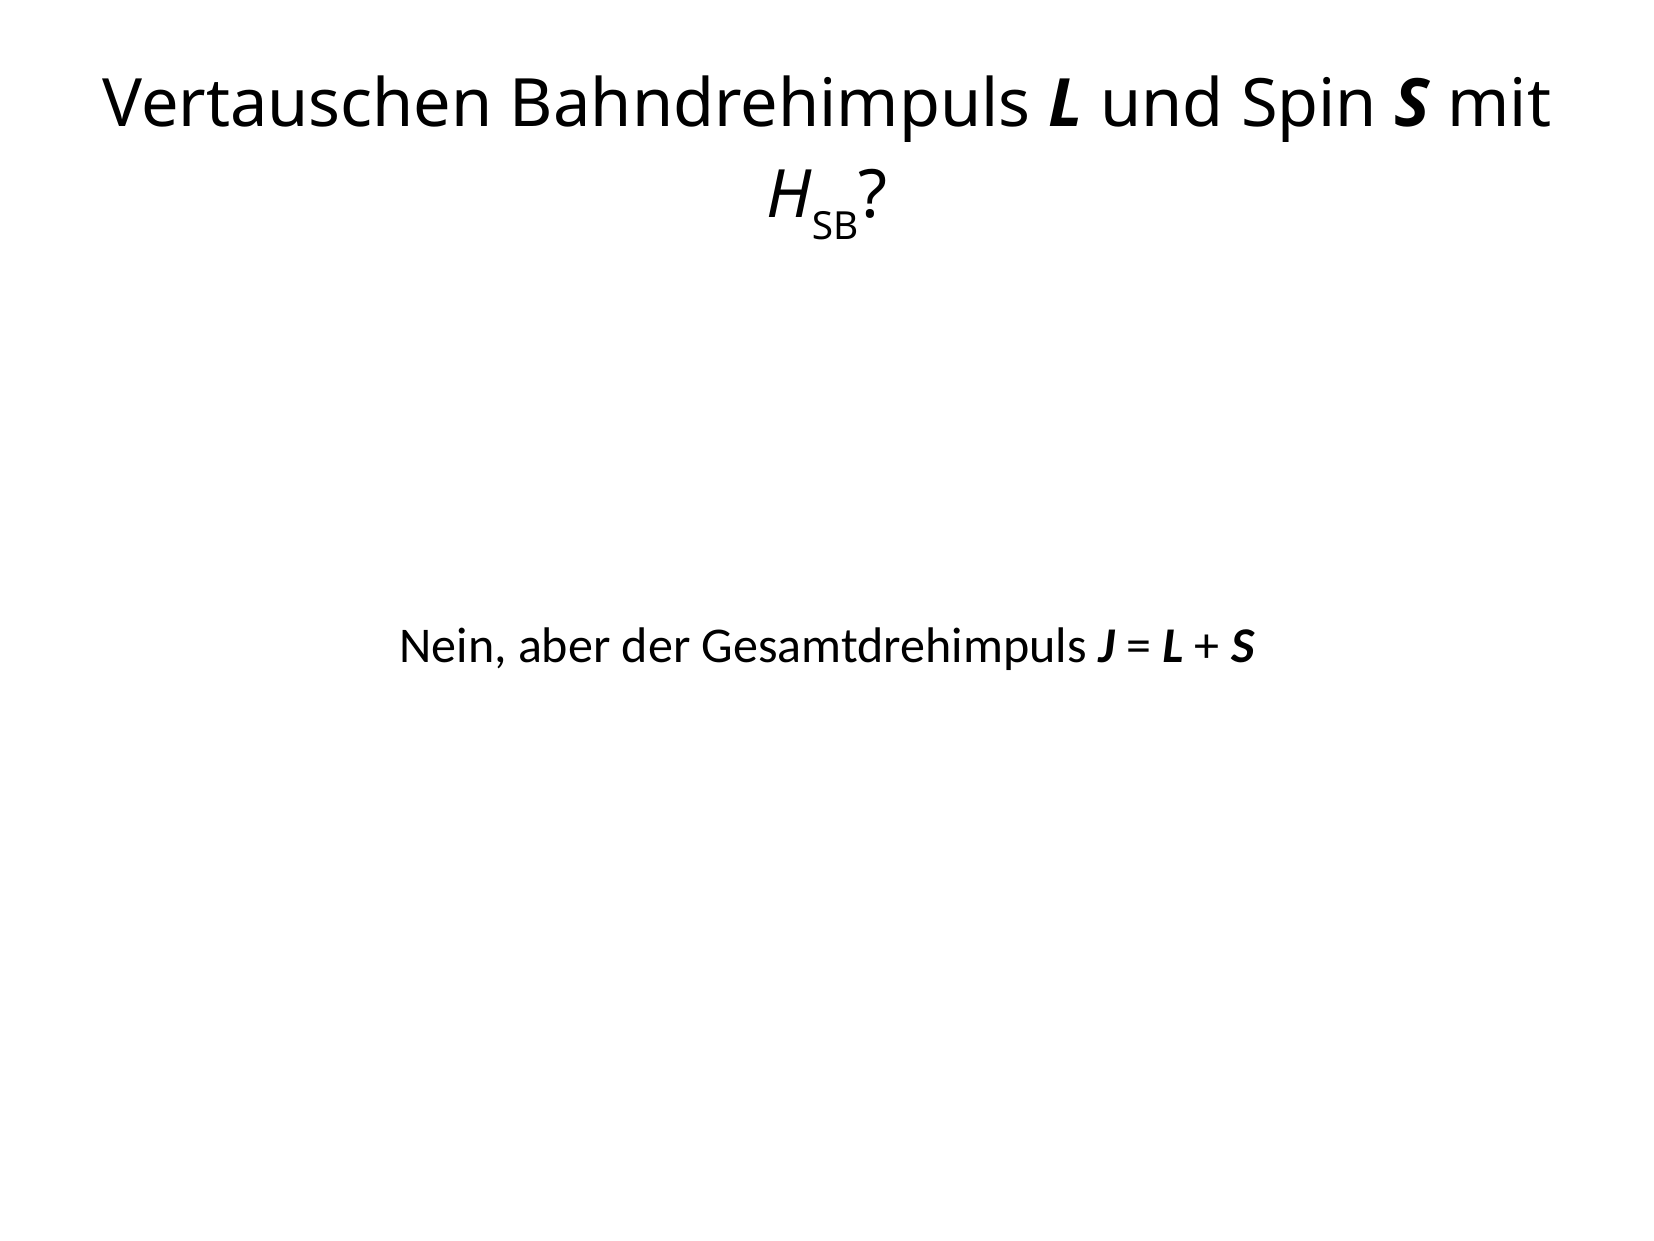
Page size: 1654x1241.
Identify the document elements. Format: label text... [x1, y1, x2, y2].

title Vertauschen Bahndrehimpuls L und Spin S mit HSB? [82, 49, 1571, 257]
subtitle Nein, aber der Gesamtdrehimpuls J = L + S [82, 290, 1571, 1010]
